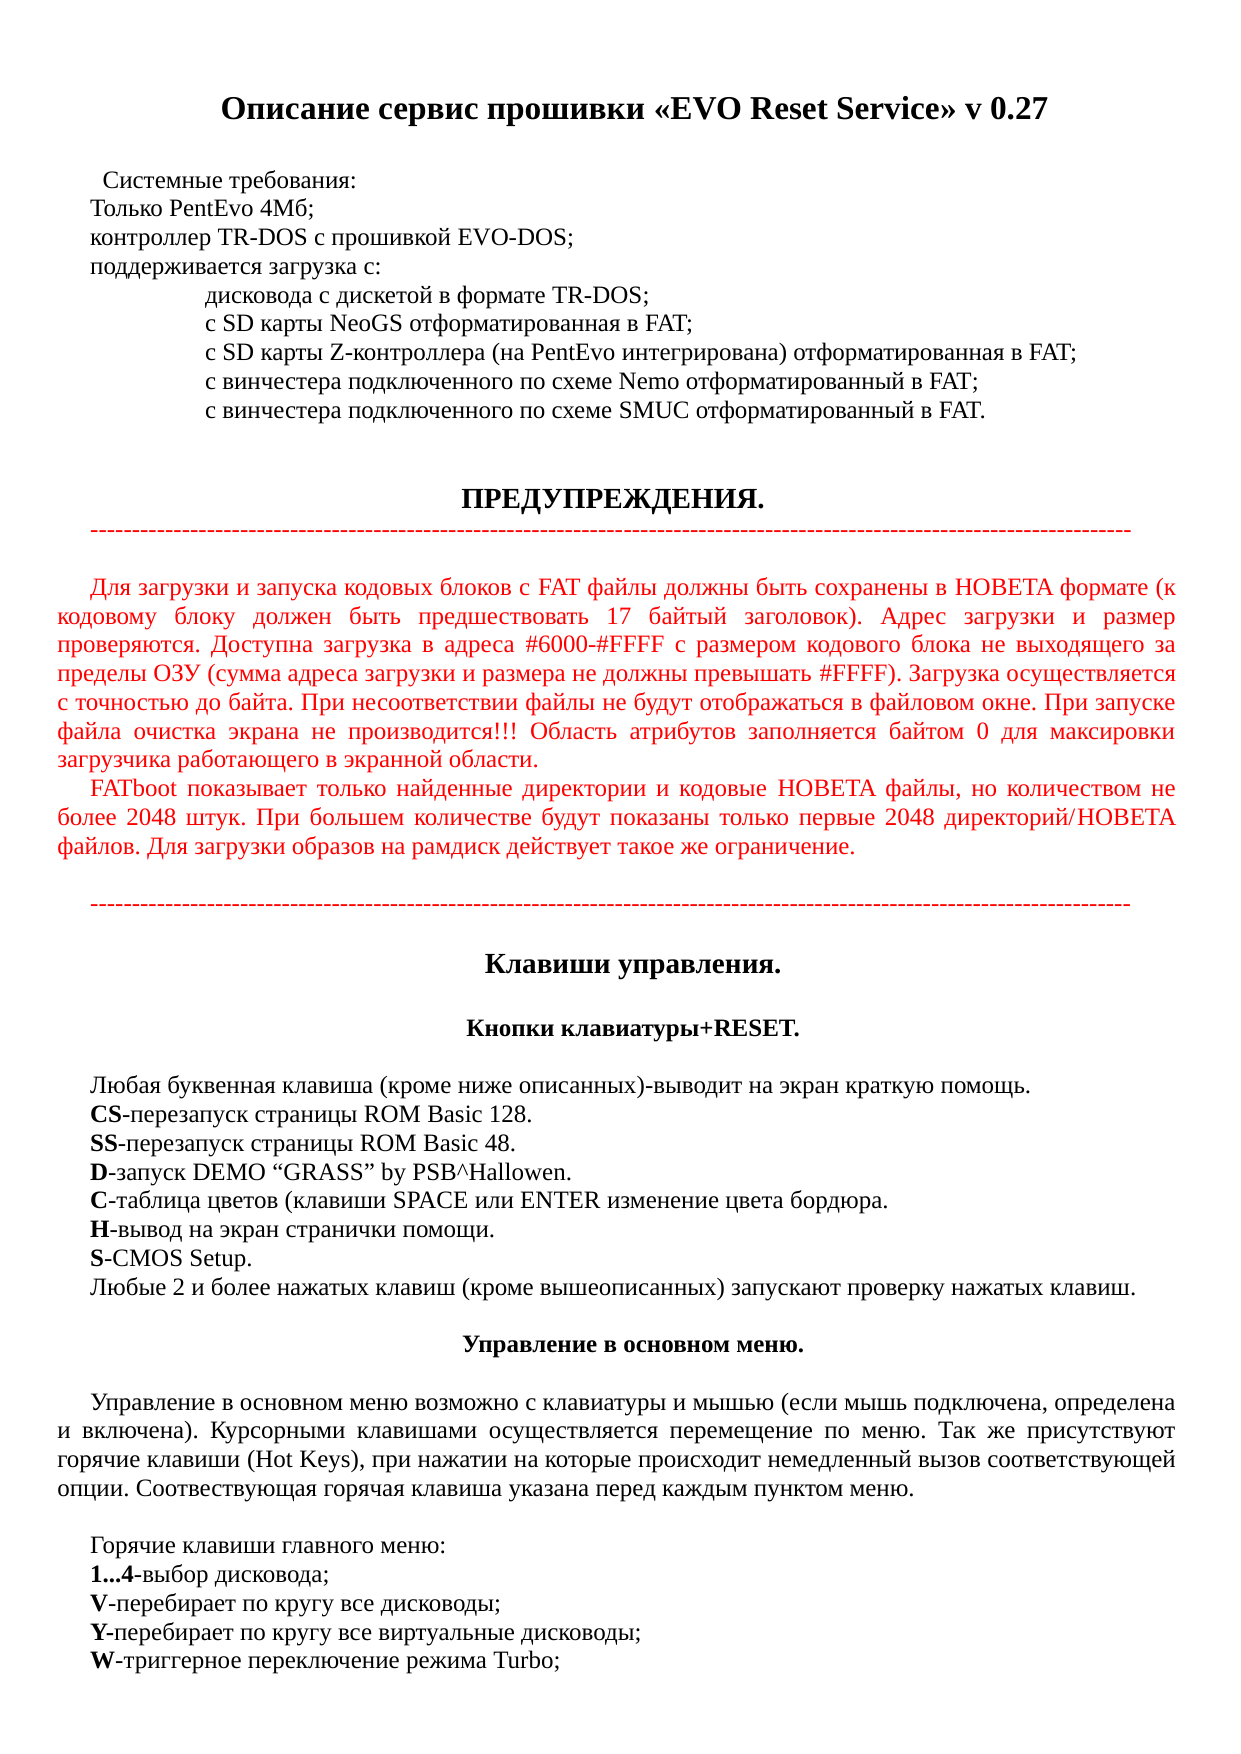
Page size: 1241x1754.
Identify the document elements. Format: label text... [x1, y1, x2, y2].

text S-CMOS Setup. [57, 1243, 1176, 1272]
text D-запуск DEMO “GRASS” by PSB^Hallowen. [57, 1157, 1176, 1185]
text Управление в основном меню. [57, 1329, 1176, 1358]
text дисковода с дискетой в формате TR-DOS; [57, 280, 1176, 308]
text Только PentEvo 4Мб; [57, 193, 1176, 222]
text CS-перезапуск страницы ROM Basic 128. [57, 1099, 1176, 1128]
text Управление в основном меню возможно с клавиатуры и мышью (если мышь подключена, определена и включена). Курсорными клавишами осуществляется перемещение по меню. Так же присутствуют горячие клавиши (Hot Keys), при нажатии на которые происходит немедленный вызов соответствующей опции. Соотвествующая горячая клавиша указана перед каждым пунктом меню. [57, 1387, 1176, 1502]
text поддерживается загрузка с: [57, 251, 1176, 280]
text C-таблица цветов (клавиши SPACE или ENTER изменение цвета бордюра. [57, 1185, 1176, 1214]
text Клавиши управления. [57, 946, 1176, 979]
text Для загрузки и запуска кодовых блоков с FAT файлы должны быть сохранены в HOBETA формате (к кодовому блоку должен быть предшествовать 17 байтый заголовок). Адрес загрузки и размер проверяются. Доступна загрузка в адреса #6000-#FFFF с размером кодового блока не выходящего за пределы ОЗУ (сумма адреса загрузки и размера не должны превышать #FFFF). Загрузка осуществляется с точностью до байта. При несоответствии файлы не будут отображаться в файловом окне. При запуске файла очистка экрана не производится!!! Область атрибутов заполняется байтом 0 для максировки загрузчика работающего в экранной области. [57, 572, 1176, 773]
text W-триггерное переключение режима Turbo; [57, 1645, 1176, 1674]
text ПРЕДУПРЕЖДЕНИЯ. [57, 481, 1176, 514]
text ----------------------------------------------------------------------------------------------------------------------------- [57, 888, 1176, 917]
text ----------------------------------------------------------------------------------------------------------------------------- [57, 514, 1176, 543]
text Любая буквенная клавиша (кроме ниже описанных)-выводит на экран краткую помощь. [57, 1070, 1176, 1099]
text Описание сервис прошивки «EVO Reset Service» v 0.27 [57, 88, 1176, 126]
text контроллер TR-DOS с прошивкой EVO-DOS; [57, 222, 1176, 251]
text H-вывод на экран странички помощи. [57, 1214, 1176, 1243]
text Любые 2 и более нажатых клавиш (кроме вышеописанных) запускают проверку нажатых клавиш. [57, 1272, 1176, 1300]
text FATboot показывает только найденные директории и кодовые HOBETA файлы, но количеством не более 2048 штук. При большем количестве будут показаны только первые 2048 директорий/HOBETA файлов. Для загрузки образов на рамдиск действует такое же ограничение. [57, 773, 1176, 859]
text с SD карты Z-контроллера (на PentEvo интегрирована) отформатированная в FAT; [57, 337, 1176, 366]
text 1...4-выбор дисковода; [57, 1559, 1176, 1588]
text Кнопки клавиатуры+RESET. [57, 1013, 1176, 1042]
text c SD карты NeoGS отформатированная в FAT; [57, 308, 1176, 337]
text SS-перезапуск страницы ROM Basic 48. [57, 1128, 1176, 1157]
text Y-перебирает по кругу все виртуальные дисководы; [57, 1617, 1176, 1645]
text Горячие клавиши главного меню: [57, 1530, 1176, 1559]
text V-перебирает по кругу все дисководы; [57, 1588, 1176, 1617]
text с винчестера подключенного по схеме Nemo отформатированный в FAT; [57, 366, 1176, 395]
text с винчестера подключенного по схеме SMUC отформатированный в FAT. [57, 395, 1176, 423]
text Системные требования: [57, 165, 1176, 193]
